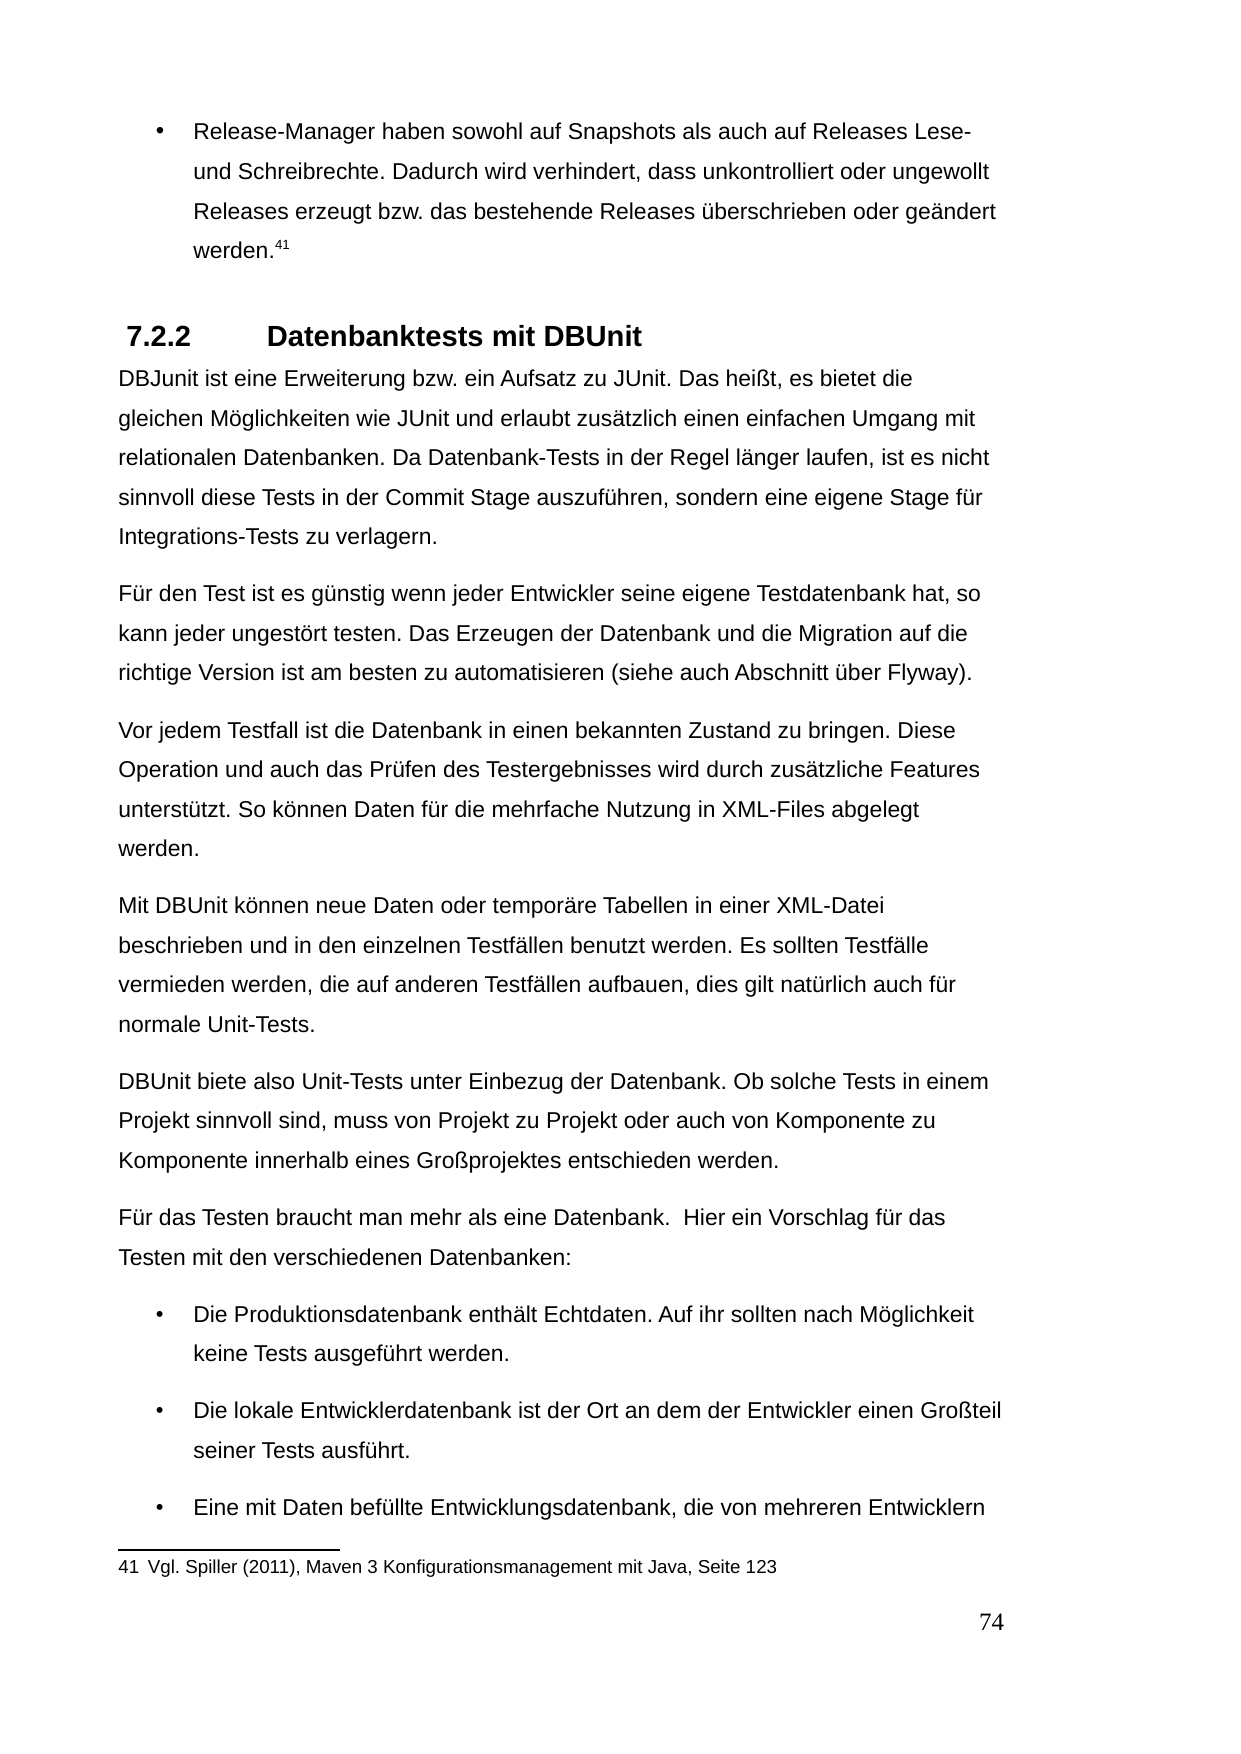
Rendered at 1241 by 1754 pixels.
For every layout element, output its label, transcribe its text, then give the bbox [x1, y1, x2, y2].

text Für den Test ist es günstig wenn jeder Entwickler seine eigene Testdatenbank hat, so kann jeder ungestört testen. Das Erzeugen der Datenbank und die Migration auf die richtige Version ist am besten zu automatisieren (siehe auch Abschnitt über Flyway). [118, 580, 1004, 686]
list Release-Manager haben sowohl auf Snapshots als auch auf Releases Lese- und Schreibrechte. Dadurch wird verhindert, dass unkontrolliert oder ungewollt Releases erzeugt bzw. das bestehende Releases überschrieben oder geändert werden. [156, 118, 1004, 263]
text Vor jedem Testfall ist die Datenbank in einen bekannten Zustand zu bringen. Diese Operation und auch das Prüfen des Testergebnisses wird durch zusätzliche Features unterstützt. So können Daten für die mehrfache Nutzung in XML-Files abgelegt werden. [118, 717, 1004, 861]
list Die lokale Entwicklerdatenbank ist der Ort an dem der Entwickler einen Großteil seiner Tests ausführt. [156, 1397, 1004, 1463]
text DBJunit ist eine Erweiterung bzw. ein Aufsatz zu JUnit. Das heißt, es bietet die gleichen Möglichkeiten wie JUnit und erlaubt zusätzlich einen einfachen Umgang mit relationalen Datenbanken. Da Datenbank-Tests in der Regel länger laufen, ist es nicht sinnvoll diese Tests in der Commit Stage auszuführen, sondern eine eigene Stage für Integrations-Tests zu verlagern. [118, 365, 1004, 549]
list Eine mit Daten befüllte Entwicklungsdatenbank, die von mehreren Entwicklern [156, 1494, 1004, 1520]
list Die Produktionsdatenbank enthält Echtdaten. Auf ihr sollten nach Möglichkeit keine Tests ausgeführt werden. [156, 1301, 1004, 1366]
list Vgl. Spiller (2011), Maven 3 Konfigurationsmanagement mit Java, Seite 123 [118, 1556, 1004, 1578]
text DBUnit biete also Unit-Tests unter Einbezug der Datenbank. Ob solche Tests in einem Projekt sinnvoll sind, muss von Projekt zu Projekt oder auch von Komponente zu Komponente innerhalb eines Großprojektes entschieden werden. [118, 1068, 1004, 1173]
subtitle Datenbanktests mit DBUnit [118, 319, 1004, 353]
text Mit DBUnit können neue Daten oder temporäre Tabellen in einer XML-Datei beschrieben und in den einzelnen Testfällen benutzt werden. Es sollten Testfälle vermieden werden, die auf anderen Testfällen aufbauen, dies gilt natürlich auch für normale Unit-Tests. [118, 892, 1004, 1037]
text Für das Testen braucht man mehr als eine Datenbank. Hier ein Vorschlag für das Testen mit den verschiedenen Datenbanken: [118, 1204, 1004, 1270]
